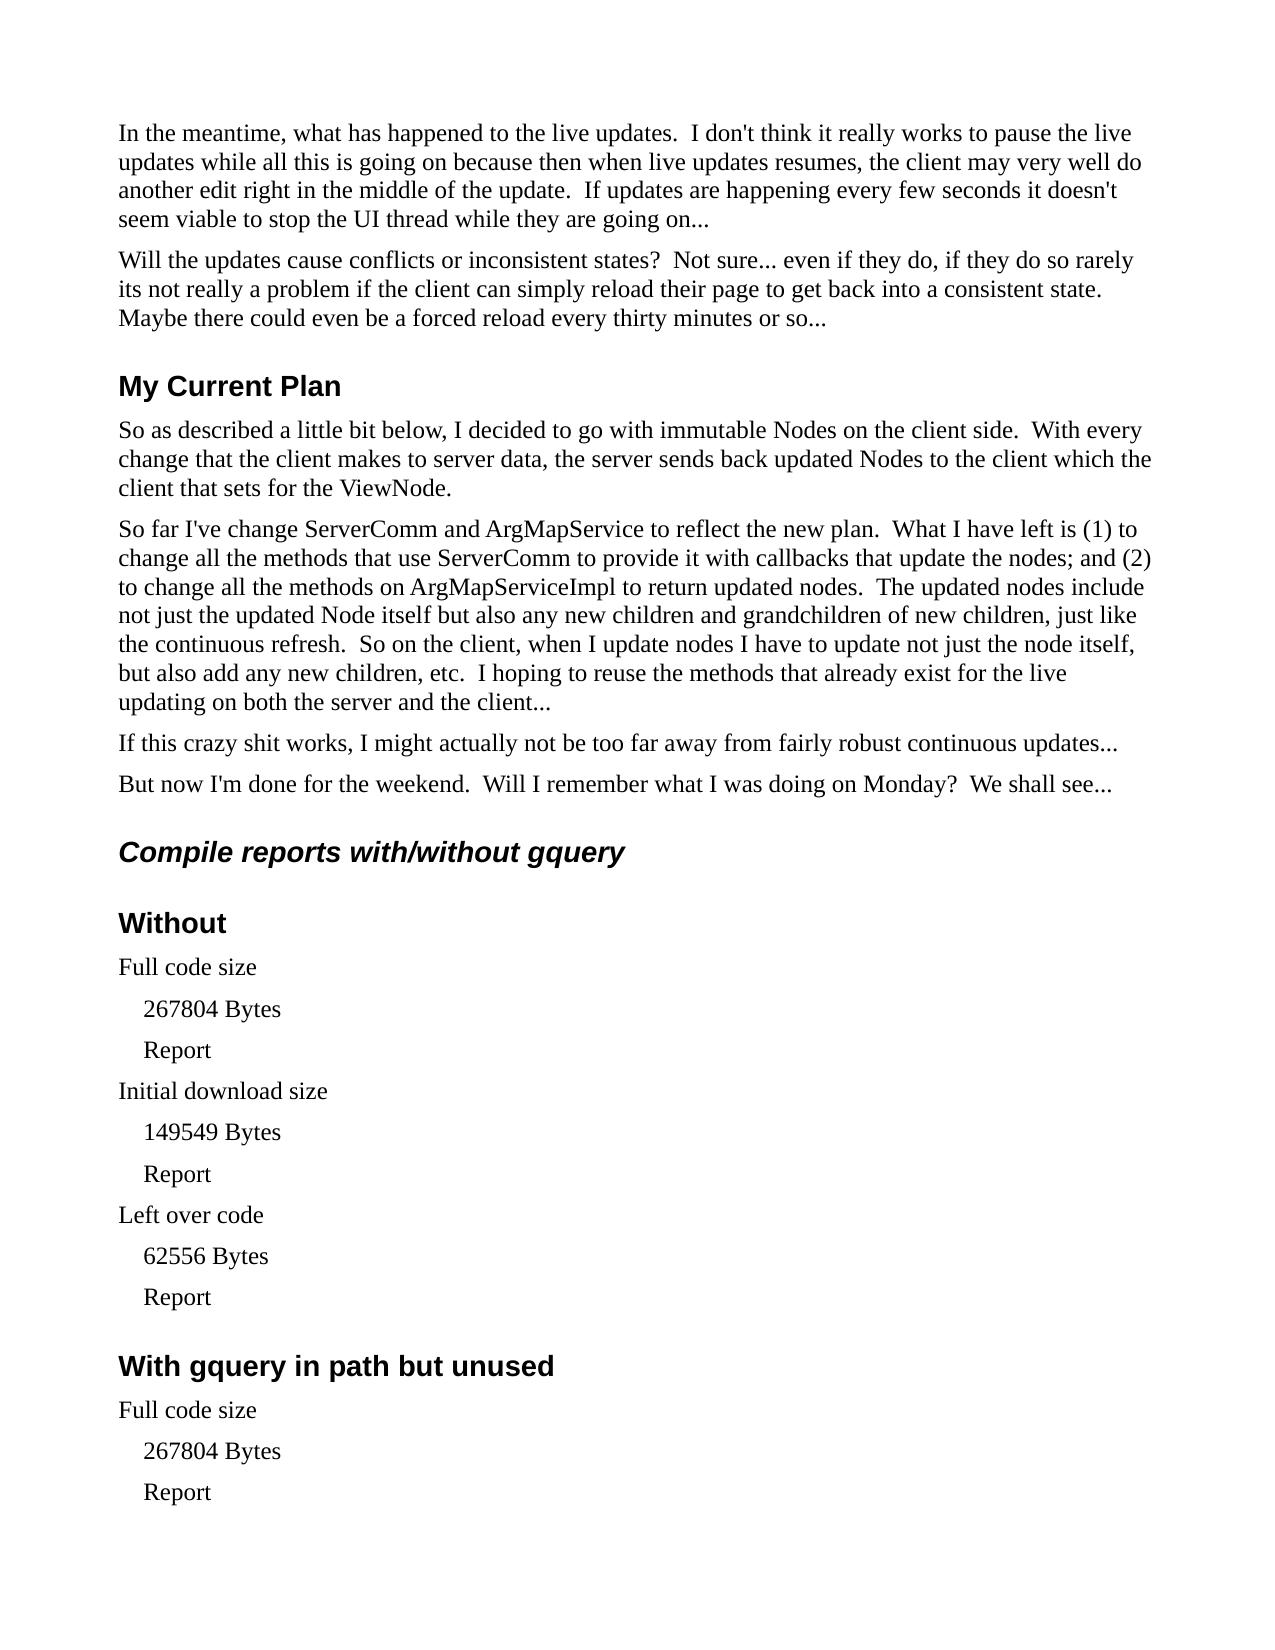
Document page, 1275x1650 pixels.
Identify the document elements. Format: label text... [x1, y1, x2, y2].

subtitle My Current Plan [118, 369, 1157, 403]
text Report [118, 1035, 1157, 1064]
text 62556 Bytes [118, 1241, 1157, 1270]
text Initial download size [118, 1076, 1157, 1105]
text In the meantime, what has happened to the live updates. I don't think it really works to pause the live updates while all this is going on because then when live updates resumes, the client may very well do another edit right in the middle of the update. If updates are happening every few seconds it doesn't seem viable to stop the UI thread while they are going on... [118, 118, 1157, 233]
text Full code size [118, 1395, 1157, 1423]
text So far I've change ServerComm and ArgMapService to reflect the new plan. What I have left is (1) to change all the methods that use ServerComm to provide it with callbacks that update the nodes; and (2) to change all the methods on ArgMapServiceImpl to return updated nodes. The updated nodes include not just the updated Node itself but also any new children and grandchildren of new children, just like the continuous refresh. So on the client, when I update nodes I have to update not just the node itself, but also add any new children, etc. I hoping to reuse the methods that already exist for the live updating on both the server and the client... [118, 514, 1157, 715]
text If this crazy shit works, I might actually not be too far away from fairly robust continuous updates... [118, 728, 1157, 757]
text So as described a little bit below, I decided to go with immutable Nodes on the client side. With every change that the client makes to server data, the server sends back updated Nodes to the client which the client that sets for the ViewNode. [118, 415, 1157, 502]
text Report [118, 1159, 1157, 1187]
subtitle Compile reports with/without gquery [118, 835, 1157, 869]
text Report [118, 1477, 1157, 1506]
subtitle With gquery in path but unused [118, 1349, 1157, 1382]
subtitle Without [118, 906, 1157, 940]
text 149549 Bytes [118, 1117, 1157, 1146]
text But now I'm done for the weekend. Will I remember what I was doing on Monday? We shall see... [118, 769, 1157, 798]
text 267804 Bytes [118, 1436, 1157, 1465]
text Left over code [118, 1200, 1157, 1229]
text 267804 Bytes [118, 994, 1157, 1022]
text Full code size [118, 952, 1157, 981]
text Will the updates cause conflicts or inconsistent states? Not sure... even if they do, if they do so rarely its not really a problem if the client can simply reload their page to get back into a consistent state. Maybe there could even be a forced reload every thirty minutes or so... [118, 246, 1157, 332]
text Report [118, 1282, 1157, 1311]
